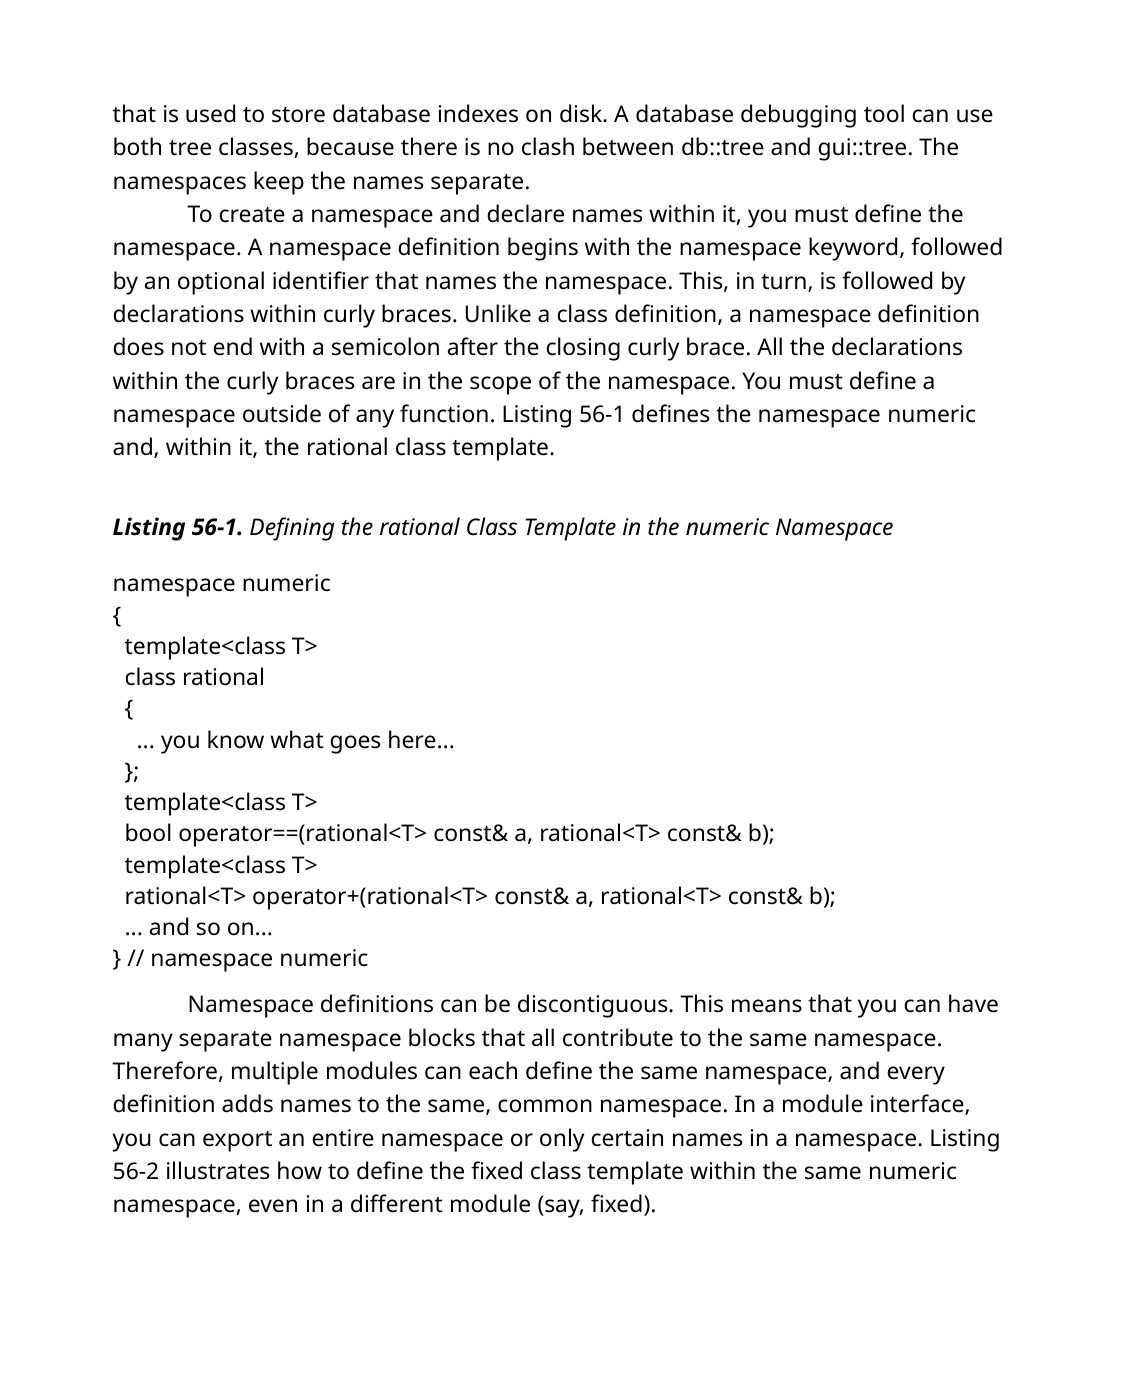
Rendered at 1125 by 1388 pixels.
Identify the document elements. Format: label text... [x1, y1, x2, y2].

text namespace numeric [112, 567, 1012, 598]
text rational<T> operator+(rational<T> const& a, rational<T> const& b); [112, 880, 1012, 911]
text To create a namespace and declare names within it, you must define the namespace. A namespace definition begins with the namespace keyword, followed by an optional identifier that names the namespace. This, in turn, is followed by declarations within curly braces. Unlike a class definition, a namespace definition does not end with a semicolon after the closing curly brace. All the declarations within the curly braces are in the scope of the namespace. You must define a namespace outside of any function. Listing 56-1 defines the namespace numeric and, within it, the rational class template. [112, 196, 1012, 463]
text Namespace definitions can be discontiguous. This means that you can have many separate namespace blocks that all contribute to the same namespace. Therefore, multiple modules can each define the same namespace, and every definition adds names to the same, common namespace. In a module interface, you can export an entire namespace or only certain names in a namespace. Listing 56-2 illustrates how to define the fixed class template within the same numeric namespace, even in a different module (say, fixed). [112, 986, 1012, 1219]
text bool operator==(rational<T> const& a, rational<T> const& b); [112, 817, 1012, 848]
text ... you know what goes here... [112, 723, 1012, 755]
text template<class T> [112, 630, 1012, 661]
text template<class T> [112, 786, 1012, 817]
text { [112, 598, 1012, 630]
text }; [112, 755, 1012, 786]
text class rational [112, 661, 1012, 692]
text that is used to store database indexes on disk. A database debugging tool can use both tree classes, because there is no clash between db::tree and gui::tree. The namespaces keep the names separate. [112, 96, 1012, 196]
text Listing 56-1. Defining the rational Class Template in the numeric Namespace [112, 511, 1012, 542]
text template<class T> [112, 848, 1012, 880]
text { [112, 692, 1012, 723]
text ... and so on... [112, 911, 1012, 942]
text } // namespace numeric [112, 942, 1012, 973]
